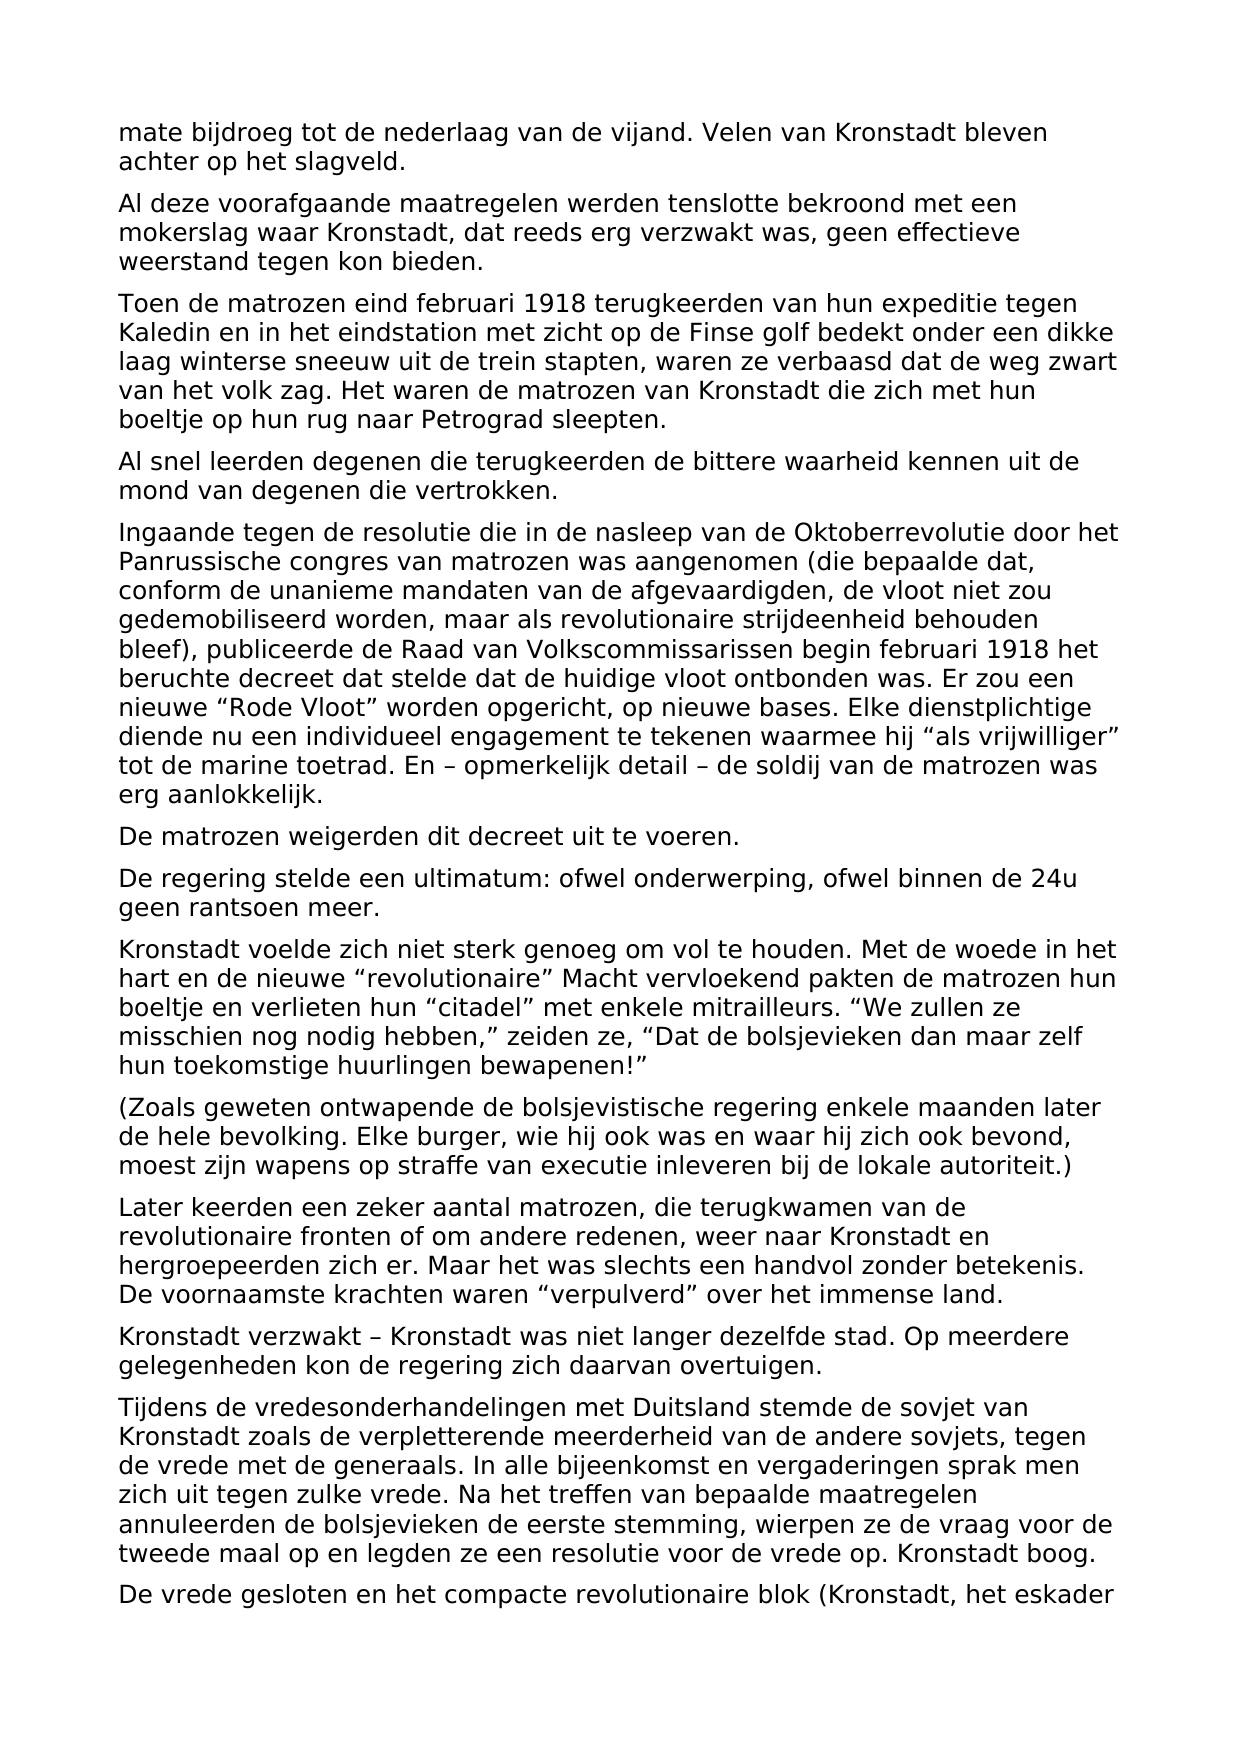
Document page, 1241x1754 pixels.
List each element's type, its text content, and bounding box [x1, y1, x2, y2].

text Later keerden een zeker aantal matrozen, die terugkwamen van de revolutionaire fronten of om andere redenen, weer naar Kronstadt en hergroepeerden zich er. Maar het was slechts een handvol zonder betekenis. De voornaamste krachten waren “verpulverd” over het immense land. [118, 1193, 1122, 1310]
text De regering stelde een ultimatum: ofwel onderwerping, ofwel binnen de 24u geen rantsoen meer. [118, 864, 1122, 922]
text De vrede gesloten en het compacte revolutionaire blok (Kronstadt, het eskader [118, 1581, 1122, 1610]
text Ingaande tegen de resolutie die in de nasleep van de Oktoberrevolutie door het Panrussische congres van matrozen was aangenomen (die bepaalde dat, conform de unanieme mandaten van de afgevaardigden, de vloot niet zou gedemobiliseerd worden, maar als revolutionaire strijdeenheid behouden bleef), publiceerde de Raad van Volkscommissarissen begin februari 1918 het beruchte decreet dat stelde dat de huidige vloot ontbonden was. Er zou een nieuwe “Rode Vloot” worden opgericht, op nieuwe bases. Elke dienstplichtige diende nu een individueel engagement te tekenen waarmee hij “als vrijwilliger” tot de marine toetrad. En – opmerkelijk detail – de soldij van de matrozen was erg aanlokkelijk. [118, 518, 1122, 810]
text Kronstadt verzwakt – Kronstadt was niet langer dezelfde stad. Op meerdere gelegenheden kon de regering zich daarvan overtuigen. [118, 1322, 1122, 1381]
text (Zoals geweten ontwapende de bolsjevistische regering enkele maanden later de hele bevolking. Elke burger, wie hij ook was en waar hij zich ook bevond, moest zijn wapens op straffe van executie inleveren bij de lokale autoriteit.) [118, 1093, 1122, 1181]
text Al snel leerden degenen die terugkeerden de bittere waarheid kennen uit de mond van degenen die vertrokken. [118, 447, 1122, 506]
text Al deze voorafgaande maatregelen werden tenslotte bekroond met een mokerslag waar Kronstadt, dat reeds erg verzwakt was, geen effectieve weerstand tegen kon bieden. [118, 189, 1122, 276]
text Toen de matrozen eind februari 1918 terugkeerden van hun expeditie tegen Kaledin en in het eindstation met zicht op de Finse golf bedekt onder een dikke laag winterse sneeuw uit de trein stapten, waren ze verbaasd dat de weg zwart van het volk zag. Het waren de matrozen van Kronstadt die zich met hun boeltje op hun rug naar Petrograd sleepten. [118, 289, 1122, 435]
text Tijdens de vredesonderhandelingen met Duitsland stemde de sovjet van Kronstadt zoals de verpletterende meerderheid van de andere sovjets, tegen de vrede met de generaals. In alle bijeenkomst en vergaderingen sprak men zich uit tegen zulke vrede. Na het treffen van bepaalde maatregelen annuleerden de bolsjevieken de eerste stemming, wierpen ze de vraag voor de tweede maal op en legden ze een resolutie voor de vrede op. Kronstadt boog. [118, 1393, 1122, 1568]
text mate bijdroeg tot de nederlaag van de vijand. Velen van Kronstadt bleven achter op het slagveld. [118, 118, 1122, 176]
text De matrozen weigerden dit decreet uit te voeren. [118, 822, 1122, 851]
text Kronstadt voelde zich niet sterk genoeg om vol te houden. Met de woede in het hart en de nieuwe “revolutionaire” Macht vervloekend pakten de matrozen hun boeltje en verlieten hun “citadel” met enkele mitrailleurs. “We zullen ze misschien nog nodig hebben,” zeiden ze, “Dat de bolsjevieken dan maar zelf hun toekomstige huurlingen bewapenen!” [118, 935, 1122, 1081]
